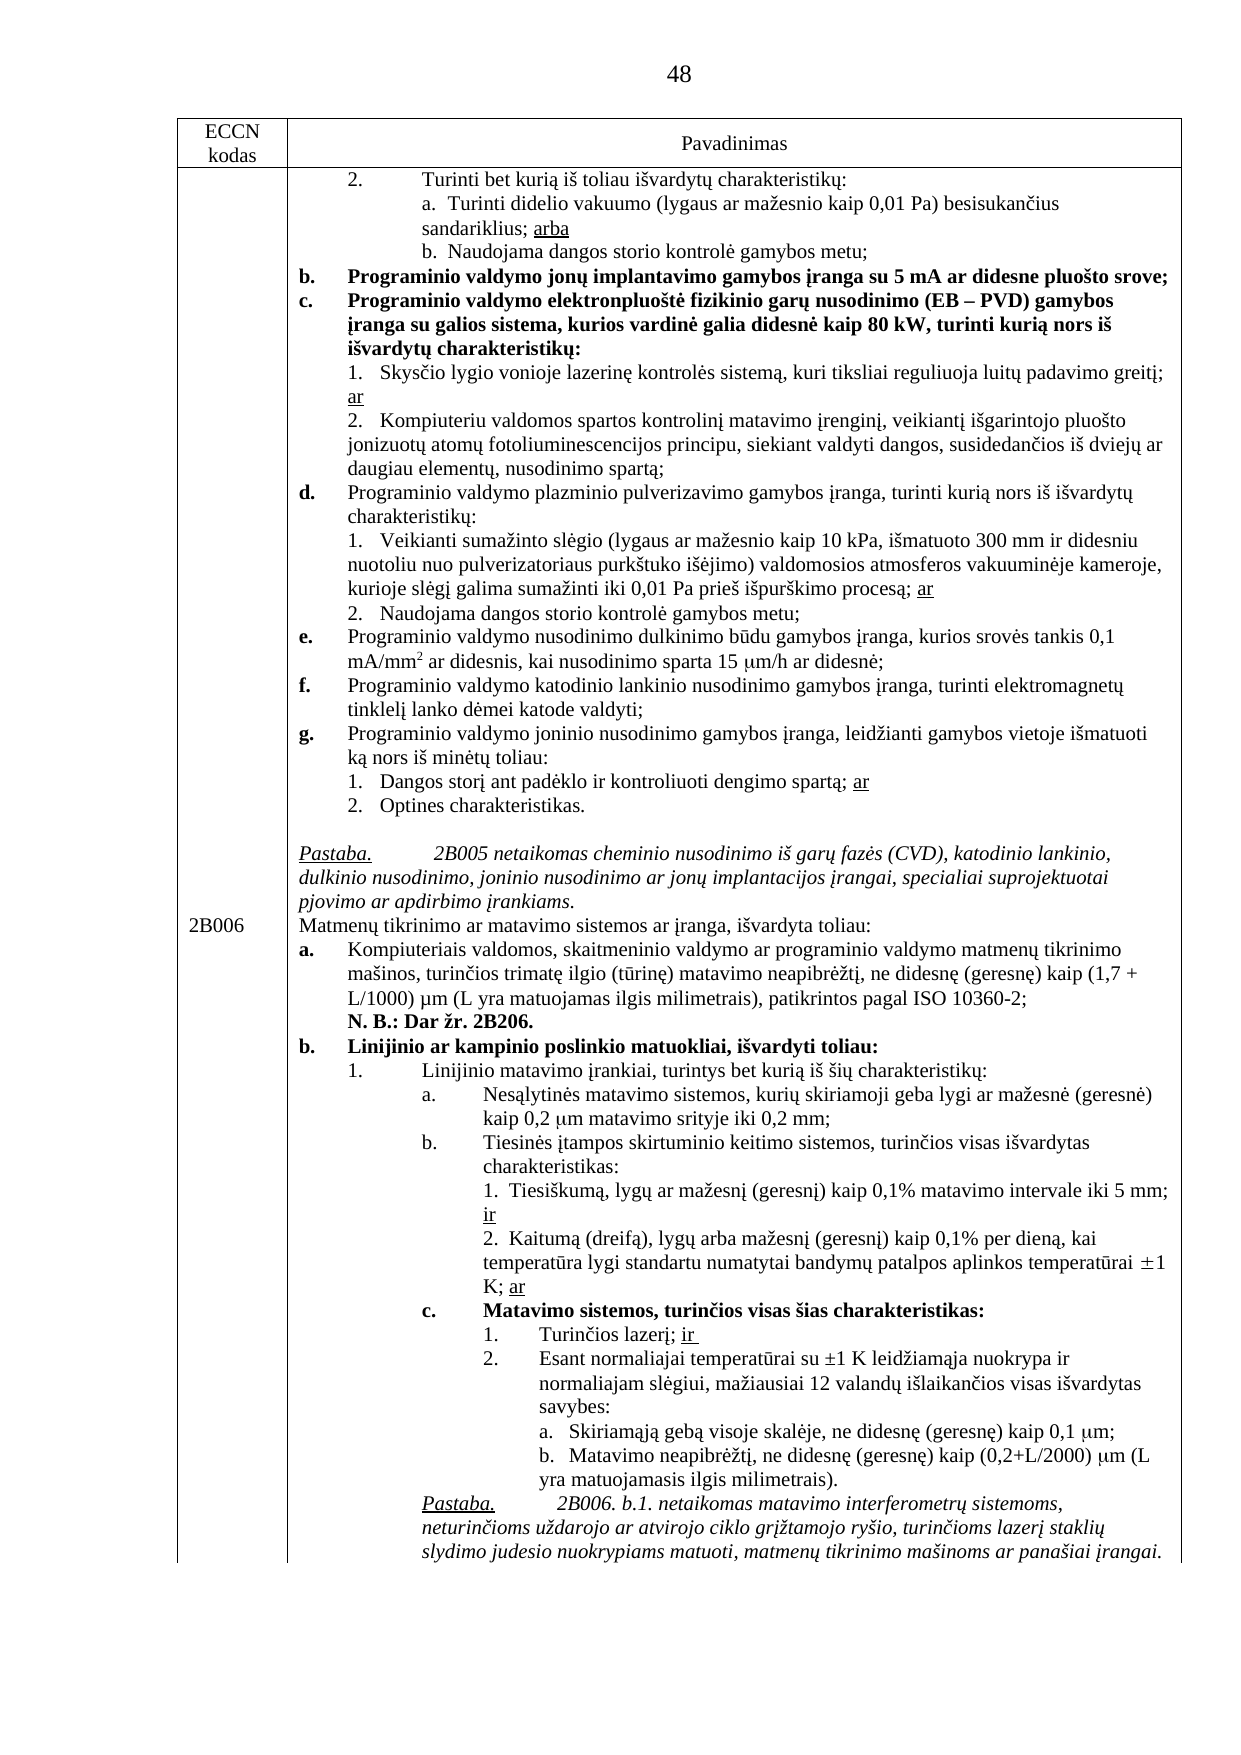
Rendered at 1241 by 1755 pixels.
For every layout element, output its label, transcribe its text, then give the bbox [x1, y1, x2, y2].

table_cell g. [288, 721, 336, 817]
table_cell [336, 1130, 410, 1298]
table_cell Matavimo sistemos, turinčios visas šias charakteristikas: [472, 1298, 1181, 1322]
table_cell [178, 264, 287, 288]
table_cell [178, 1058, 287, 1082]
table_cell [288, 168, 336, 263]
table_cell Programinio valdymo katodinio lankinio nusodinimo gamybos įranga, turinti elektromagnetų tinklelį lanko dėmei katode valdyti; [336, 673, 1181, 721]
table_cell a. [288, 937, 336, 1033]
table_cell [178, 937, 287, 1033]
table_cell Programinio valdymo elektronpluoštė fizikinio garų nusodinimo (EB – PVD) gamybos įranga su galios sistema, kurios vardinė galia didesnė kaip 80 kW, turinti kurią nors iš išvardytų charakteristikų: 1. Skysčio lygio vonioje lazerinę kontrolės sistemą, kuri tiksliai reguliuoja luitų padavimo greitį; ar 2. Kompiuteriu valdomos spartos kontrolinį matavimo įrenginį, veikiantį išgarintojo pluošto jonizuotų atomų fotoliuminescencijos principu, siekiant valdyti dangos, susidedančios iš dviejų ar daugiau elementų, nusodinimo spartą; [336, 288, 1181, 480]
table_cell b. [410, 1130, 472, 1298]
table_cell [178, 625, 287, 673]
table_header ECCN kodas [178, 119, 287, 167]
table_cell [178, 721, 287, 817]
table_cell [178, 841, 287, 913]
table_cell [178, 1034, 287, 1058]
table_cell [410, 1322, 472, 1346]
table_cell 2. [472, 1346, 528, 1491]
table_cell Pastaba. 2B006. b.1. netaikomas matavimo interferometrų sistemoms, neturinčioms uždarojo ar atvirojo ciklo grįžtamojo ryšio, turinčioms lazerį staklių slydimo judesio nuokrypiams matuoti, matmenų tikrinimo mašinoms ar panašiai įrangai. [410, 1491, 1181, 1563]
table_cell [288, 817, 336, 841]
table_cell Pastaba. 2B005 netaikomas cheminio nusodinimo iš garų fazės (CVD), katodinio lankinio, dulkinio nusodinimo, joninio nusodinimo ar jonų implantacijos įrangai, specialiai suprojektuotai pjovimo ar apdirbimo įrankiams. [288, 841, 1181, 913]
table_cell [178, 1082, 287, 1130]
table_cell Linijinio ar kampinio poslinkio matuokliai, išvardyti toliau: [336, 1034, 1181, 1058]
table_cell [178, 1322, 287, 1346]
table_header Pavadinimas [288, 119, 1181, 167]
table_cell [288, 1058, 336, 1082]
table_cell [288, 1346, 336, 1491]
table_cell Linijinio matavimo įrankiai, turintys bet kurią iš šių charakteristikų: [410, 1058, 1181, 1082]
table_cell [336, 1298, 410, 1322]
table_cell b. [288, 264, 336, 288]
table_cell [178, 480, 287, 624]
table_cell c. [288, 288, 336, 480]
table_cell [288, 1491, 336, 1563]
table_cell [288, 1298, 336, 1322]
table_cell Programinio valdymo joninio nusodinimo gamybos įranga, leidžianti gamybos vietoje išmatuoti ką nors iš minėtų toliau: 1. Dangos storį ant padėklo ir kontroliuoti dengimo spartą; ar 2. Optines charakteristikas. [336, 721, 1181, 817]
table_cell [178, 1298, 287, 1322]
table_cell [336, 1346, 410, 1491]
table_cell e. [288, 625, 336, 673]
table_cell Kompiuteriais valdomos, skaitmeninio valdymo ar programinio valdymo matmenų tikrinimo mašinos, turinčios trimatę ilgio (tūrinę) matavimo neapibrėžtį, ne didesnę (geresnę) kaip (1,7 + L/1000) µm (L yra matuojamas ilgis milimetrais), patikrintos pagal ISO 10360-2; N. B.: Dar žr. 2B206. [336, 937, 1181, 1033]
table_cell 2B006 [178, 913, 287, 937]
table_cell Nesąlytinės matavimo sistemos, kurių skiriamoji geba lygi ar mažesnė (geresnė) kaip 0,2 m matavimo srityje iki 0,2 mm; [472, 1082, 1181, 1130]
table_cell Programinio valdymo nusodinimo dulkinimo būdu gamybos įranga, kurios srovės tankis 0,1 mA/mm2 ar didesnis, kai nusodinimo sparta 15 m/h ar didesnė; [336, 625, 1181, 673]
table_cell [410, 817, 1181, 841]
table_cell 1. [472, 1322, 528, 1346]
table_cell Esant normaliajai temperatūrai su ±1 K leidžiamąja nuokrypa ir normaliajam slėgiui, mažiausiai 12 valandų išlaikančios visas išvardytas savybes: a. Skiriamąją gebą visoje skalėje, ne didesnę (geresnę) kaip 0,1 m; b. Matavimo neapibrėžtį, ne didesnę (geresnę) kaip (0,2+L/2000) m (L yra matuojamasis ilgis milimetrais). [528, 1346, 1181, 1491]
table_cell 1. [336, 1058, 410, 1082]
table_cell [178, 1130, 287, 1298]
table_cell Programinio valdymo jonų implantavimo gamybos įranga su 5 mA ar didesne pluošto srove; [336, 264, 1181, 288]
table_cell [288, 1322, 336, 1346]
table_cell [336, 1491, 410, 1563]
table_cell c. [410, 1298, 472, 1322]
table_cell [410, 1346, 472, 1491]
table_cell [178, 288, 287, 480]
table_cell [288, 1130, 336, 1298]
table_cell Turinti bet kurią iš toliau išvardytų charakteristikų: a. Turinti didelio vakuumo (lygaus ar mažesnio kaip 0,01 Pa) besisukančius sandariklius; arba b. Naudojama dangos storio kontrolė gamybos metu; [410, 168, 1181, 263]
table_cell a. [410, 1082, 472, 1130]
table_cell Matmenų tikrinimo ar matavimo sistemos ar įranga, išvardyta toliau: [288, 913, 1181, 937]
table_cell Turinčios lazerį; ir [528, 1322, 1181, 1346]
table_cell 2. [336, 168, 410, 263]
table_cell [336, 1322, 410, 1346]
table_cell [178, 1346, 287, 1491]
table_cell b. [288, 1034, 336, 1058]
table_cell Programinio valdymo plazminio pulverizavimo gamybos įranga, turinti kurią nors iš išvardytų charakteristikų: 1. Veikianti sumažinto slėgio (lygaus ar mažesnio kaip 10 kPa, išmatuoto 300 mm ir didesniu nuotoliu nuo pulverizatoriaus purkštuko išėjimo) valdomosios atmosferos vakuuminėje kameroje, kurioje slėgį galima sumažinti iki 0,01 Pa prieš išpurškimo procesą; ar 2. Naudojama dangos storio kontrolė gamybos metu; [336, 480, 1181, 624]
table_cell [178, 817, 287, 841]
table_cell Tiesinės įtampos skirtuminio keitimo sistemos, turinčios visas išvardytas charakteristikas: 1. Tiesiškumą, lygų ar mažesnį (geresnį) kaip 0,1% matavimo intervale iki 5 mm; ir 2. Kaitumą (dreifą), lygų arba mažesnį (geresnį) kaip 0,1% per dieną, kai temperatūra lygi standartu numatytai bandymų patalpos aplinkos temperatūrai 1 K; ar [472, 1130, 1181, 1298]
table_cell d. [288, 480, 336, 624]
table_cell f. [288, 673, 336, 721]
table_cell [178, 673, 287, 721]
table_cell [178, 1491, 287, 1563]
table_cell [178, 168, 287, 263]
table_cell [336, 1082, 410, 1130]
table_cell [288, 1082, 336, 1130]
table_cell [336, 817, 410, 841]
